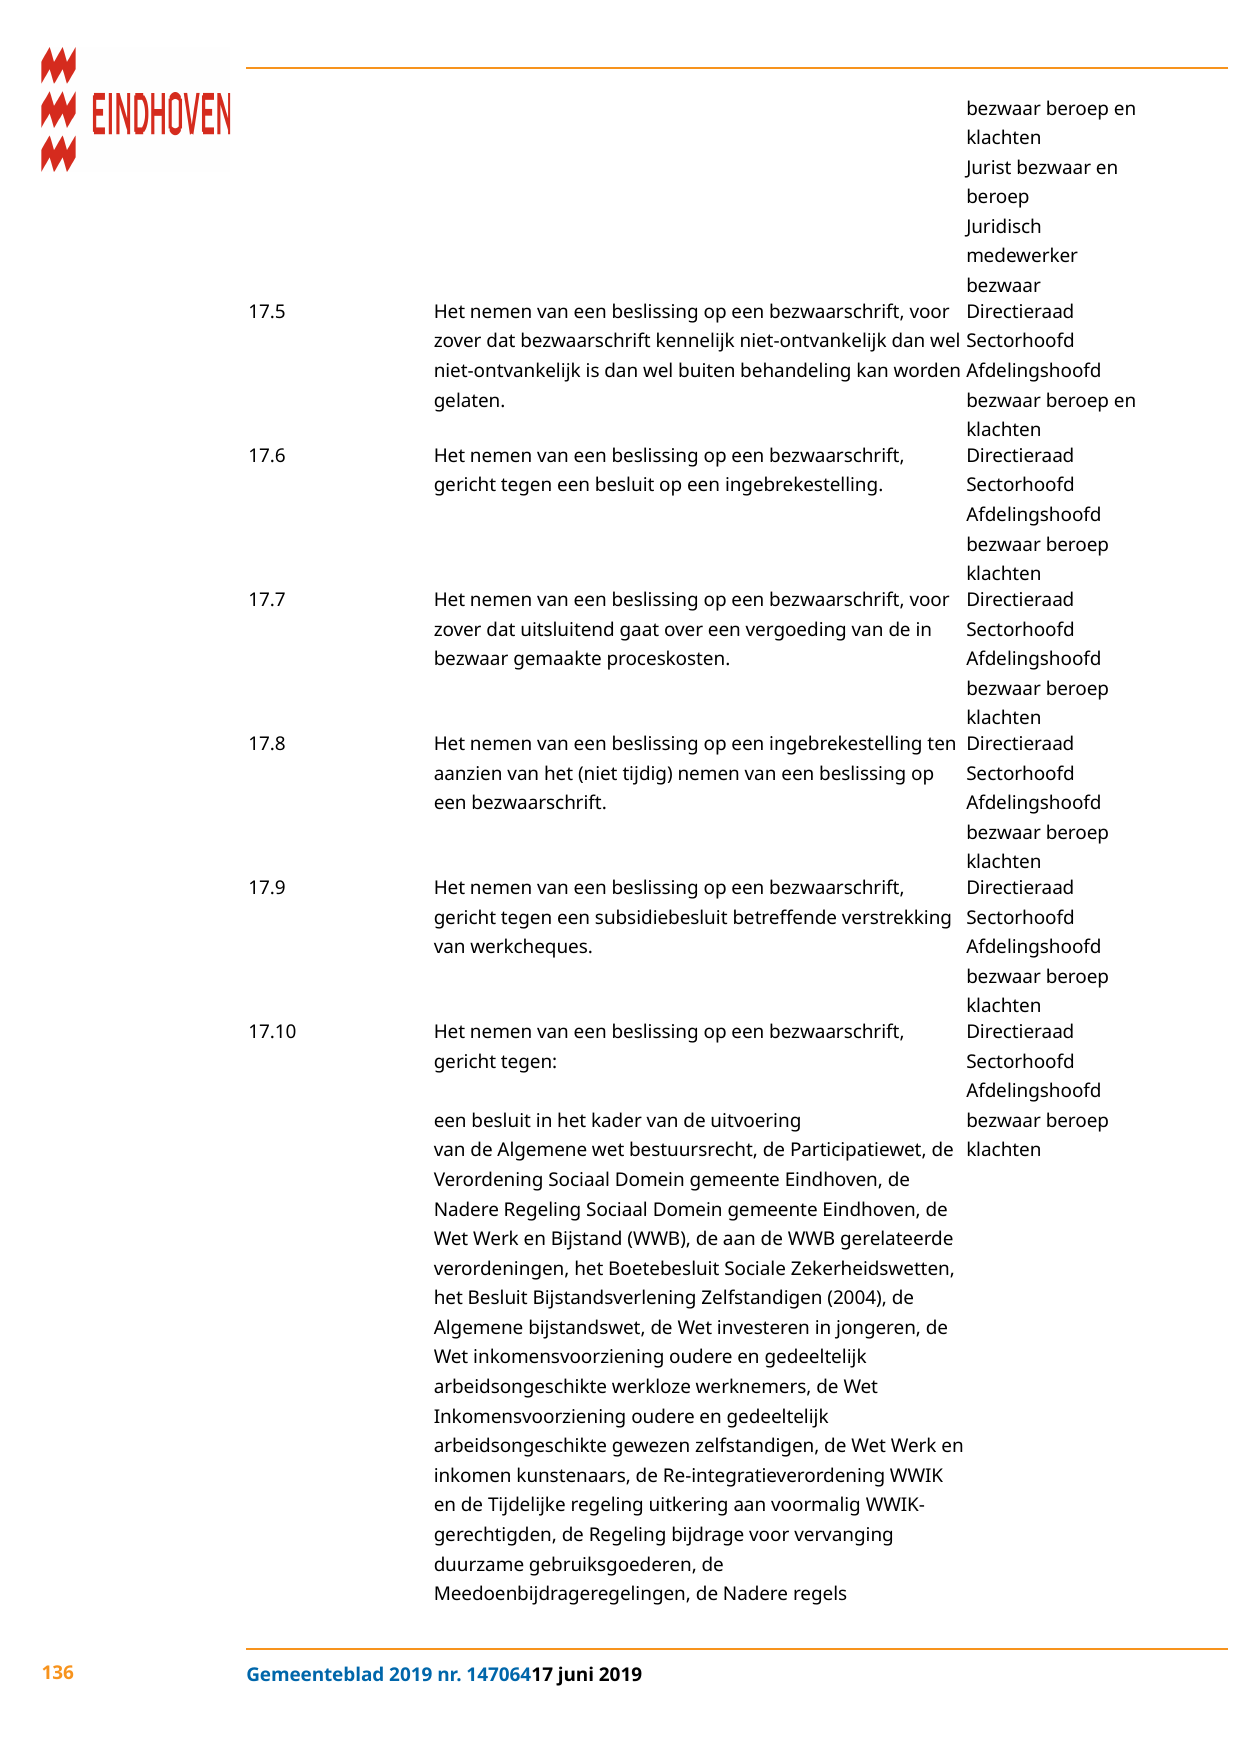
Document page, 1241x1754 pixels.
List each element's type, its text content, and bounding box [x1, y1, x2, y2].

table_cell Het nemen van een beslissing op een ingebrekestelling ten aanzien van het (niet tijdig) nemen van een beslissing op een bezwaarschrift. [434, 730, 966, 874]
table_cell [248, 95, 433, 298]
table_cell Het nemen van een beslissing op een bezwaarschrift, gericht tegen: een besluit in het kader van de uitvoering van de Algemene wet bestuursrecht, de Participatiewet, de Verordening Sociaal Domein gemeente Eindhoven, de Nadere Regeling Sociaal Domein gemeente Eindhoven, de Wet Werk en Bijstand (WWB), de aan de WWB gerelateerde verordeningen, het Boetebesluit Sociale Zekerheidswetten, het Besluit Bijstandsverlening Zelfstandigen (2004), de Algemene bijstandswet, de Wet investeren in jongeren, de Wet inkomensvoorziening oudere en gedeeltelijk arbeidsongeschikte werkloze werknemers, de Wet Inkomensvoorziening oudere en gedeeltelijk arbeidsongeschikte gewezen zelfstandigen, de Wet Werk en inkomen kunstenaars, de Re-integratieverordening WWIK en de Tijdelijke regeling uitkering aan voormalig WWIK-gerechtigden, de Regeling bijdrage voor vervanging duurzame gebruiksgoederen, de Meedoenbijdrageregelingen, de Nadere regels [434, 1018, 966, 1606]
table_cell Directieraad Sectorhoofd Afdelingshoofd bezwaar beroep klachten [966, 586, 1152, 730]
table_cell Directieraad Sectorhoofd Afdelingshoofd bezwaar beroep klachten [966, 442, 1152, 586]
table_cell 17.6 [248, 442, 433, 586]
table_cell 17.9 [248, 874, 433, 1018]
table_cell Het nemen van een beslissing op een bezwaarschrift, gericht tegen een besluit op een ingebrekestelling. [434, 442, 966, 586]
table_cell Directieraad Sectorhoofd Afdelingshoofd bezwaar beroep en klachten [966, 298, 1152, 442]
table_cell [434, 95, 966, 298]
table_cell 17.8 [248, 730, 433, 874]
table_cell Het nemen van een beslissing op een bezwaarschrift, voor zover dat bezwaarschrift kennelijk niet-ontvankelijk dan wel niet-ontvankelijk is dan wel buiten behandeling kan worden gelaten. [434, 298, 966, 442]
table_cell 17.7 [248, 586, 433, 730]
table_cell Het nemen van een beslissing op een bezwaarschrift, voor zover dat uitsluitend gaat over een vergoeding van de in bezwaar gemaakte proceskosten. [434, 586, 966, 730]
table_cell 17.5 [248, 298, 433, 442]
picture [41, 47, 231, 172]
table_cell Directieraad Sectorhoofd Afdelingshoofd bezwaar beroep klachten [966, 1018, 1152, 1606]
table_cell 17.10 [248, 1018, 433, 1606]
table_cell Het nemen van een beslissing op een bezwaarschrift, gericht tegen een subsidiebesluit betreffende verstrekking van werkcheques. [434, 874, 966, 1018]
table_cell Directieraad Sectorhoofd Afdelingshoofd bezwaar beroep klachten [966, 730, 1152, 874]
table_cell bezwaar beroep en klachten Jurist bezwaar en beroep Juridisch medewerker bezwaar [966, 95, 1152, 298]
table_cell Directieraad Sectorhoofd Afdelingshoofd bezwaar beroep klachten [966, 874, 1152, 1018]
